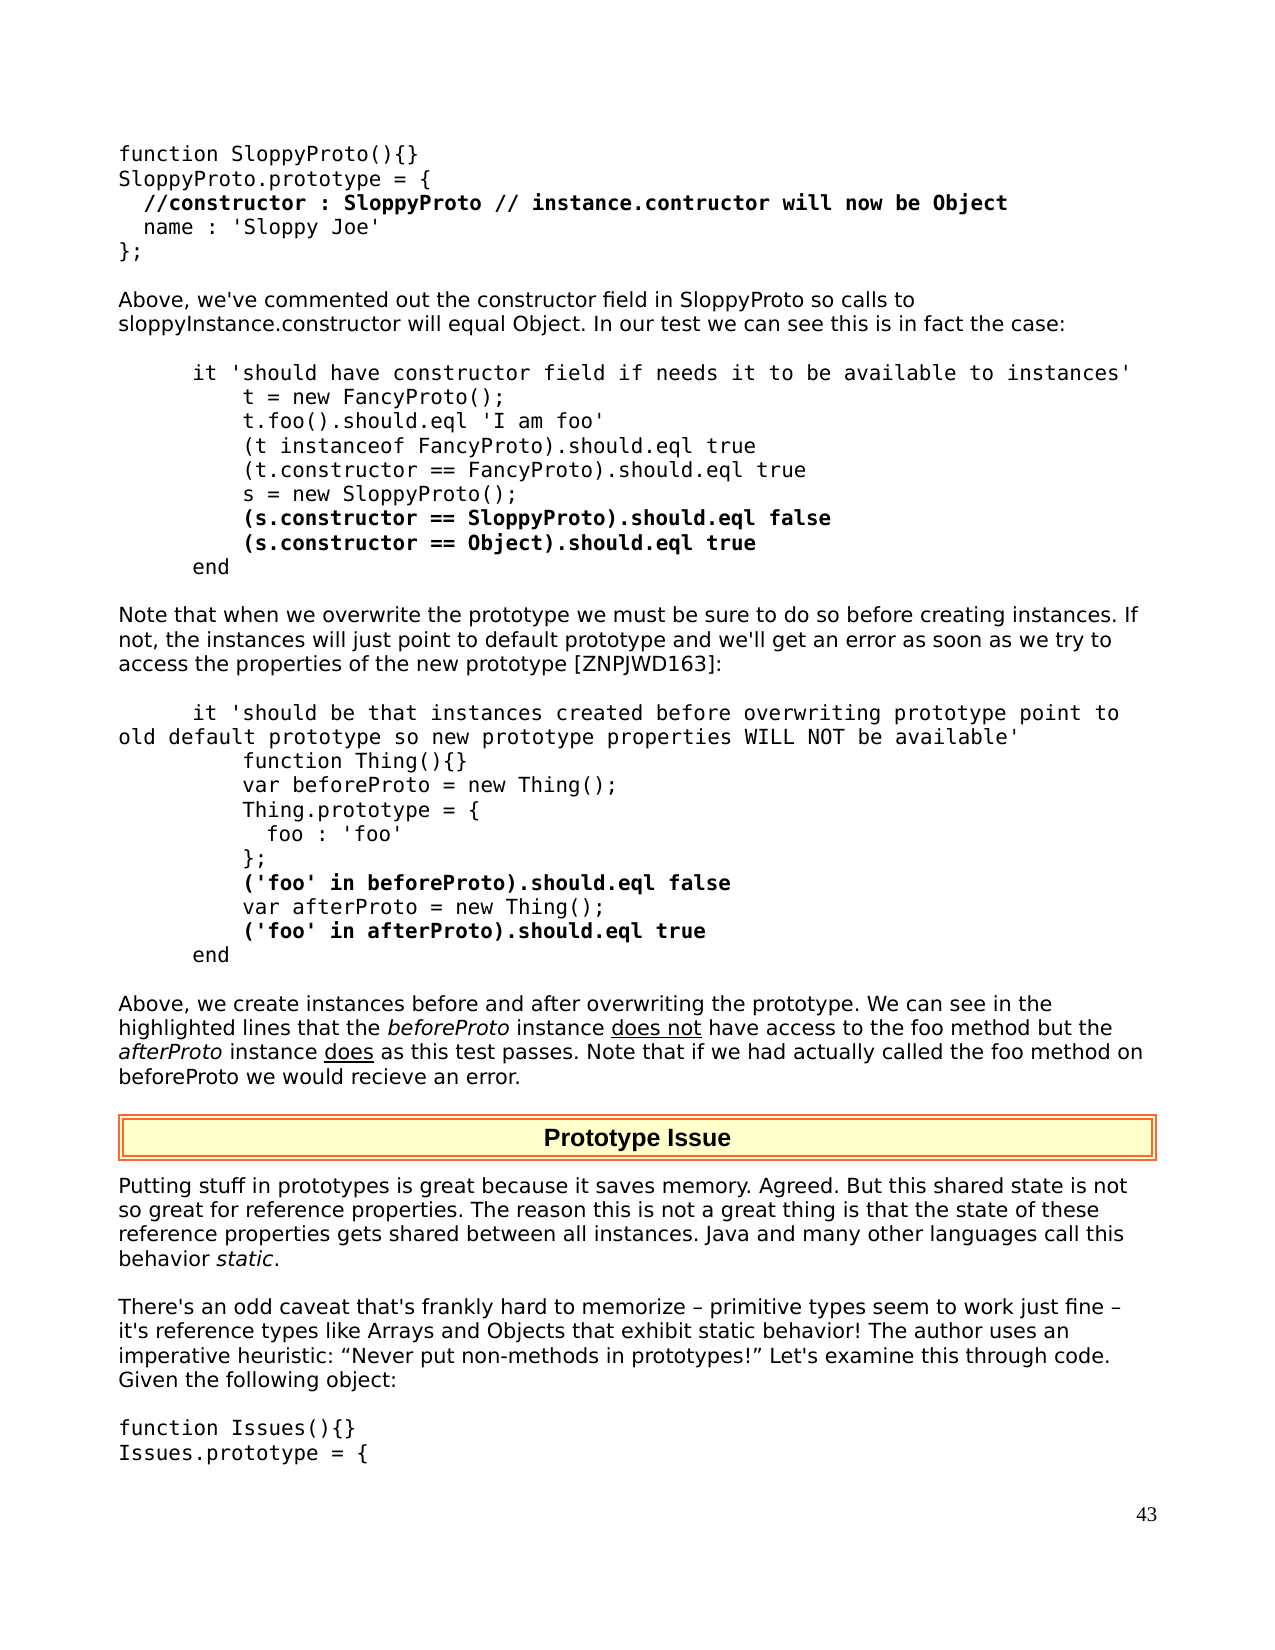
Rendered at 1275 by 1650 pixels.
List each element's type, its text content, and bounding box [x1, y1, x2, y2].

text var afterProto = new Thing(); [118, 895, 1157, 919]
text function Thing(){} [118, 749, 1157, 773]
text it 'should be that instances created before overwriting prototype point to old default prototype so new prototype properties WILL NOT be available' [118, 701, 1157, 749]
text Above, we create instances before and after overwriting the prototype. We can see in the highlighted lines that the beforeProto instance does not have access to the foo method but the afterProto instance does as this test passes. Note that if we had actually called the foo method on beforeProto we would recieve an error. [118, 992, 1157, 1089]
text t.foo().should.eql 'I am foo' [118, 409, 1157, 434]
text (t.constructor == FancyProto).should.eql true [118, 458, 1157, 482]
text t = new FancyProto(); [118, 385, 1157, 409]
text Above, we've commented out the constructor field in SloppyProto so calls to sloppyInstance.constructor will equal Object. In our test we can see this is in fact the case: [118, 288, 1157, 337]
text (s.constructor == Object).should.eql true [118, 531, 1157, 555]
text it 'should have constructor field if needs it to be available to instances' [118, 361, 1157, 385]
text var beforeProto = new Thing(); [118, 773, 1157, 798]
text SloppyProto.prototype = { [118, 167, 1157, 191]
text }; [118, 846, 1157, 871]
text s = new SloppyProto(); [118, 482, 1157, 506]
text There's an odd caveat that's frankly hard to memorize – primitive types seem to work just fine – it's reference types like Arrays and Objects that exhibit static behavior! The author uses an imperative heuristic: “Never put non-methods in prototypes!” Let's examine this through code. Given the following object: [118, 1295, 1157, 1392]
text (t instanceof FancyProto).should.eql true [118, 434, 1157, 458]
text foo : 'foo' [118, 822, 1157, 846]
text Issues.prototype = { [118, 1441, 1157, 1465]
text end [118, 555, 1157, 579]
text ('foo' in beforeProto).should.eql false [118, 871, 1157, 895]
text }; [118, 239, 1157, 264]
text //constructor : SloppyProto // instance.contructor will now be Object [118, 191, 1157, 215]
text end [118, 943, 1157, 968]
text name : 'Sloppy Joe' [118, 215, 1157, 239]
text (s.constructor == SloppyProto).should.eql false [118, 506, 1157, 531]
text ('foo' in afterProto).should.eql true [118, 919, 1157, 943]
text Thing.prototype = { [118, 798, 1157, 822]
text function Issues(){} [118, 1416, 1157, 1441]
text function SloppyProto(){} [118, 142, 1157, 167]
text Putting stuff in prototypes is great because it saves memory. Agreed. But this shared state is not so great for reference properties. The reason this is not a great thing is that the state of these reference properties gets shared between all instances. Java and many other languages call this behavior static. [118, 1174, 1157, 1271]
text Note that when we overwrite the prototype we must be sure to do so before creating instances. If not, the instances will just point to default prototype and we'll get an error as soon as we try to access the properties of the new prototype [ZNPJWD163]: [118, 603, 1157, 676]
